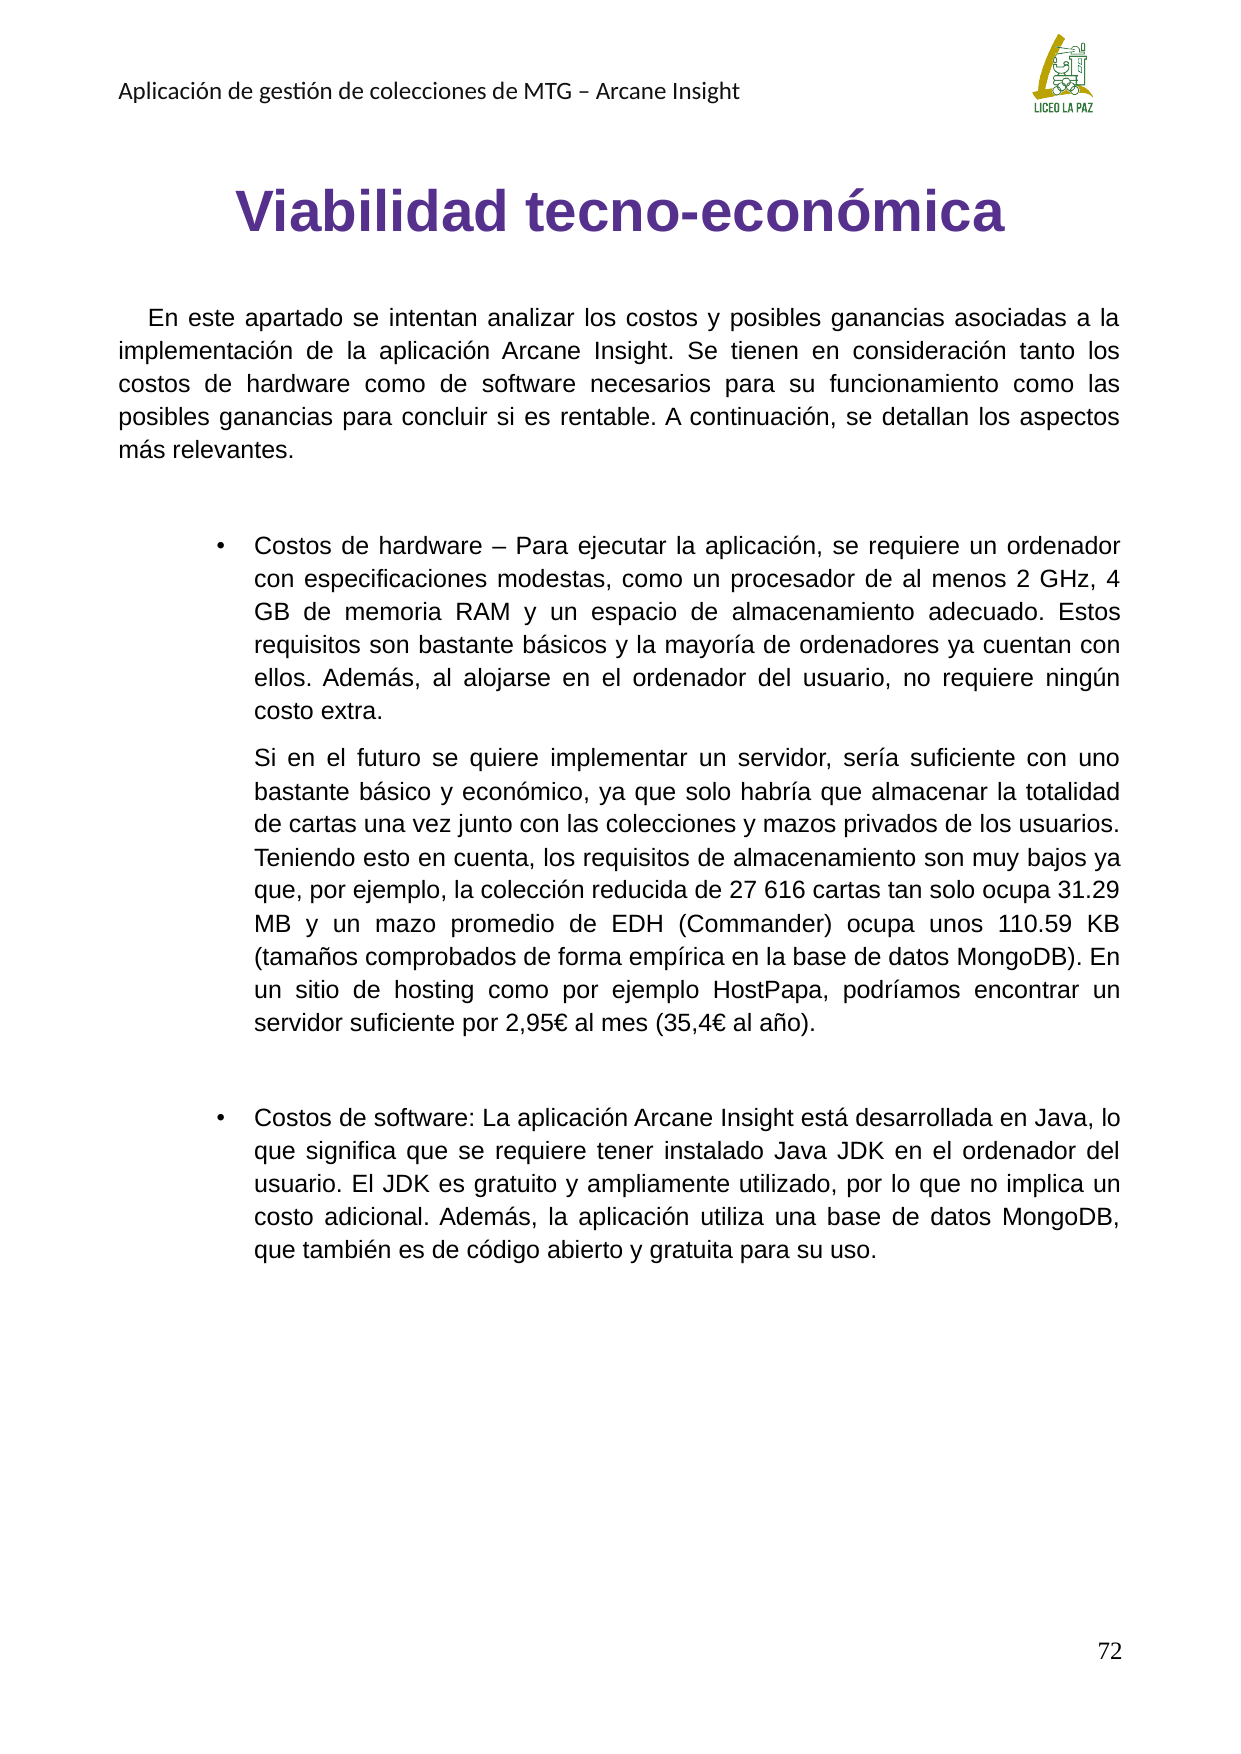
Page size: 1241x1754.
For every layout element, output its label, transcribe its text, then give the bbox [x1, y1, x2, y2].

list Si en el futuro se quiere implementar un servidor, sería suficiente con uno bastante básico y económico, ya que solo habría que almacenar la totalidad de cartas una vez junto con las colecciones y mazos privados de los usuarios. Teniendo esto en cuenta, los requisitos de almacenamiento son muy bajos ya que, por ejemplo, la colección reducida de 27 616 cartas tan solo ocupa 31.29 MB y un mazo promedio de EDH (Commander) ocupa unos 110.59 KB (tamaños comprobados de forma empírica en la base de datos MongoDB). En un sitio de hosting como por ejemplo HostPapa, podríamos encontrar un servidor suficiente por 2,95€ al mes (35,4€ al año). [216, 743, 1122, 1036]
subtitle Viabilidad tecno-económica [118, 118, 1122, 303]
list Costos de hardware – Para ejecutar la aplicación, se requiere un ordenador con especificaciones modestas, como un procesador de al menos 2 GHz, 4 GB de memoria RAM y un espacio de almacenamiento adecuado. Estos requisitos son bastante básicos y la mayoría de ordenadores ya cuentan con ellos. Además, al alojarse en el ordenador del usuario, no requiere ningún costo extra. [216, 531, 1122, 724]
list Costos de software: La aplicación Arcane Insight está desarrollada en Java, lo que significa que se requiere tener instalado Java JDK en el ordenador del usuario. El JDK es gratuito y ampliamente utilizado, por lo que no implica un costo adicional. Además, la aplicación utiliza una base de datos MongoDB, que también es de código abierto y gratuita para su uso. [216, 1103, 1122, 1264]
text En este apartado se intentan analizar los costos y posibles ganancias asociadas a la implementación de la aplicación Arcane Insight. Se tienen en consideración tanto los costos de hardware como de software necesarios para su funcionamiento como las posibles ganancias para concluir si es rentable. A continuación, se detallan los aspectos más relevantes. [118, 303, 1122, 464]
picture [1025, 26, 1100, 121]
